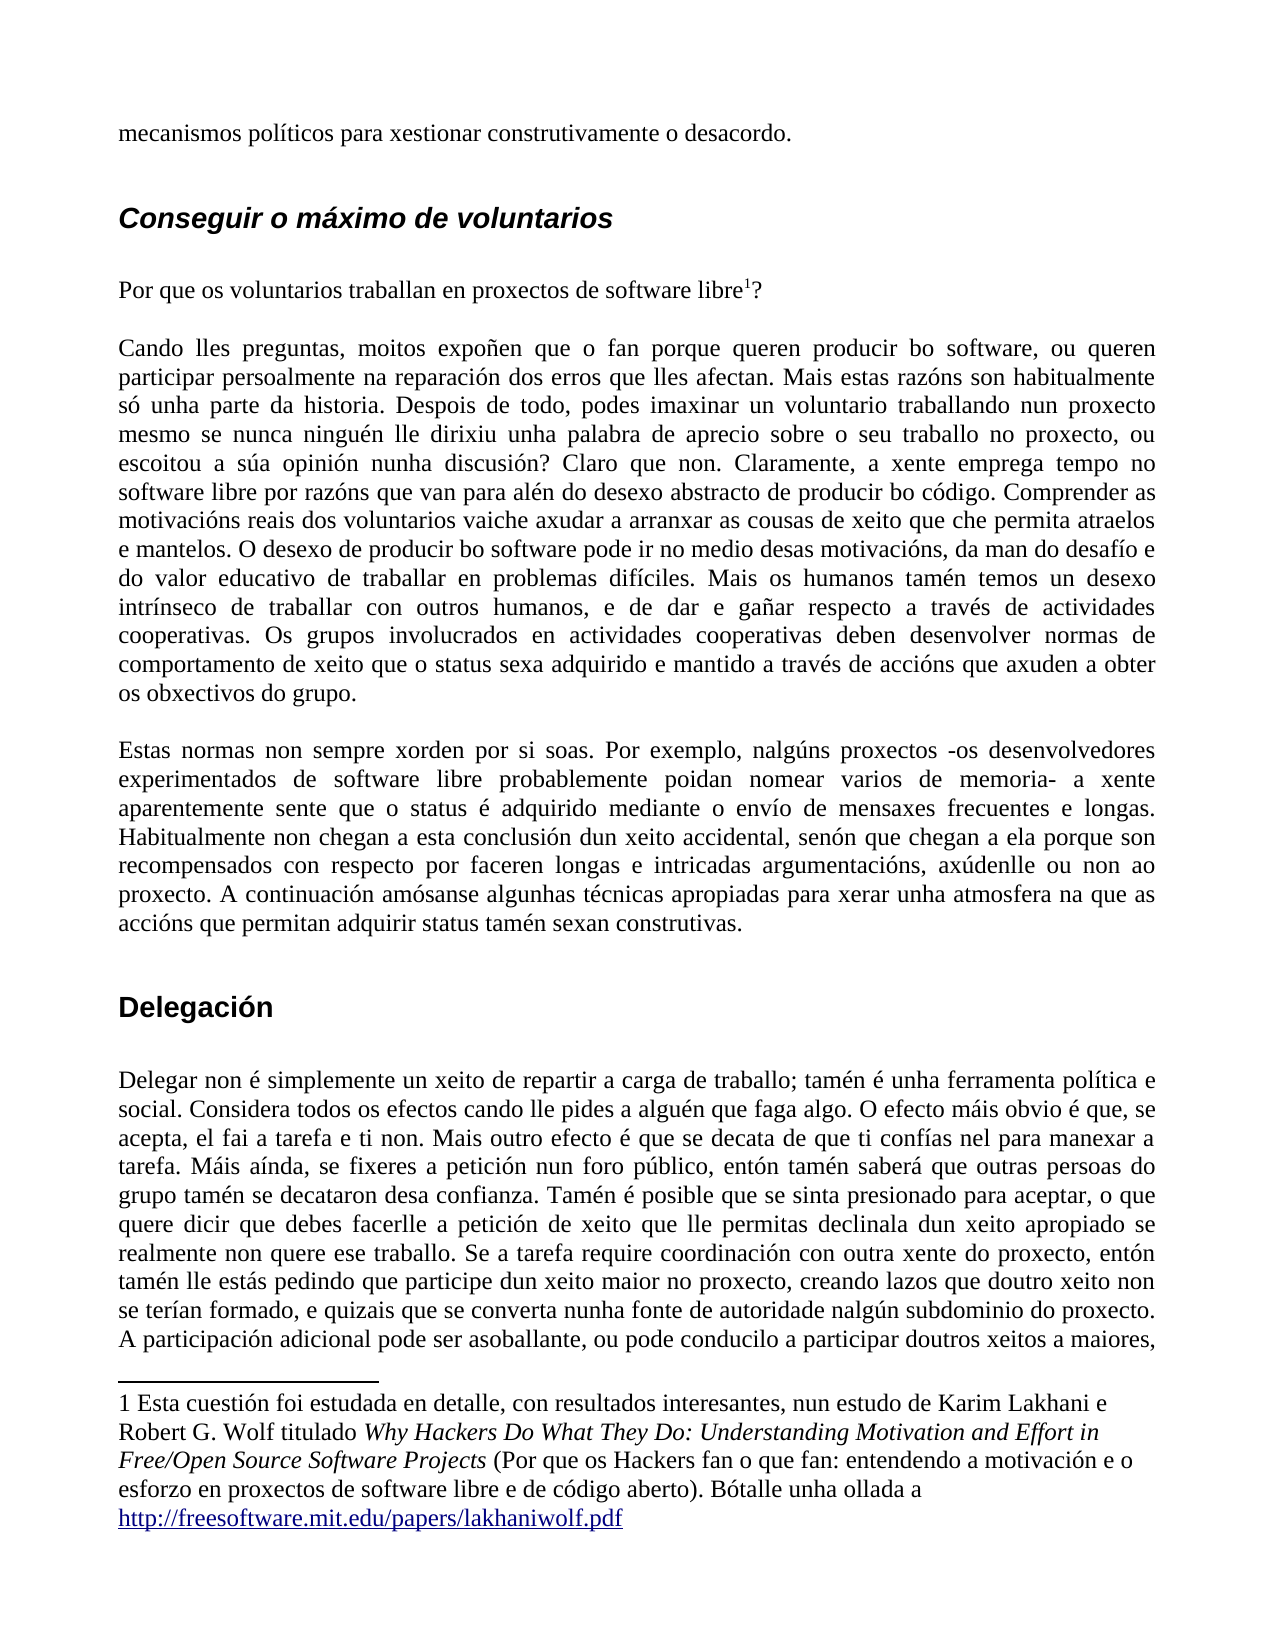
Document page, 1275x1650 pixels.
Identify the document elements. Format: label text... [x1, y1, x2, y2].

text mecanismos políticos para xestionar construtivamente o desacordo. [118, 118, 1157, 147]
text Esta cuestión foi estudada en detalle, con resultados interesantes, nun estudo de Karim Lakhani e Robert G. Wolf titulado Why Hackers Do What They Do: Understanding Motivation and Effort in Free/Open Source Software Projects (Por que os Hackers fan o que fan: entendendo a motivación e o esforzo en proxectos de software libre e de código aberto). Bótalle unha ollada a http://freesoftware.mit.edu/papers/lakhaniwolf.pdf [118, 1388, 1157, 1532]
subtitle Delegación [118, 990, 1157, 1024]
subtitle Conseguir o máximo de voluntarios [118, 201, 1157, 234]
text Estas normas non sempre xorden por si soas. Por exemplo, nalgúns proxectos -os desenvolvedores experimentados de software libre probablemente poidan nomear varios de memoria- a xente aparentemente sente que o status é adquirido mediante o envío de mensaxes frecuentes e longas. Habitualmente non chegan a esta conclusión dun xeito accidental, senón que chegan a ela porque son recompensados con respecto por faceren longas e intricadas argumentacións, axúdenlle ou non ao proxecto. A continuación amósanse algunhas técnicas apropiadas para xerar unha atmosfera na que as accións que permitan adquirir status tamén sexan construtivas. [118, 735, 1157, 937]
text Por que os voluntarios traballan en proxectos de software libre? [118, 275, 1157, 304]
text Delegar non é simplemente un xeito de repartir a carga de traballo; tamén é unha ferramenta política e social. Considera todos os efectos cando lle pides a alguén que faga algo. O efecto máis obvio é que, se acepta, el fai a tarefa e ti non. Mais outro efecto é que se decata de que ti confías nel para manexar a tarefa. Máis aínda, se fixeres a petición nun foro público, entón tamén saberá que outras persoas do grupo tamén se decataron desa confianza. Tamén é posible que se sinta presionado para aceptar, o que quere dicir que debes facerlle a petición de xeito que lle permitas declinala dun xeito apropiado se realmente non quere ese traballo. Se a tarefa require coordinación con outra xente do proxecto, entón tamén lle estás pedindo que participe dun xeito maior no proxecto, creando lazos que doutro xeito non se terían formado, e quizais que se converta nunha fonte de autoridade nalgún subdominio do proxecto. A participación adicional pode ser asoballante, ou pode conducilo a participar doutros xeitos a maiores, [118, 1065, 1157, 1353]
text Cando lles preguntas, moitos expoñen que o fan porque queren producir bo software, ou queren participar persoalmente na reparación dos erros que lles afectan. Mais estas razóns son habitualmente só unha parte da historia. Despois de todo, podes imaxinar un voluntario traballando nun proxecto mesmo se nunca ninguén lle dirixiu unha palabra de aprecio sobre o seu traballo no proxecto, ou escoitou a súa opinión nunha discusión? Claro que non. Claramente, a xente emprega tempo no software libre por razóns que van para alén do desexo abstracto de producir bo código. Comprender as motivacións reais dos voluntarios vaiche axudar a arranxar as cousas de xeito que che permita atraelos e mantelos. O desexo de producir bo software pode ir no medio desas motivacións, da man do desafío e do valor educativo de traballar en problemas difíciles. Mais os humanos tamén temos un desexo intrínseco de traballar con outros humanos, e de dar e gañar respecto a través de actividades cooperativas. Os grupos involucrados en actividades cooperativas deben desenvolver normas de comportamento de xeito que o status sexa adquirido e mantido a través de accións que axuden a obter os obxectivos do grupo. [118, 333, 1157, 707]
